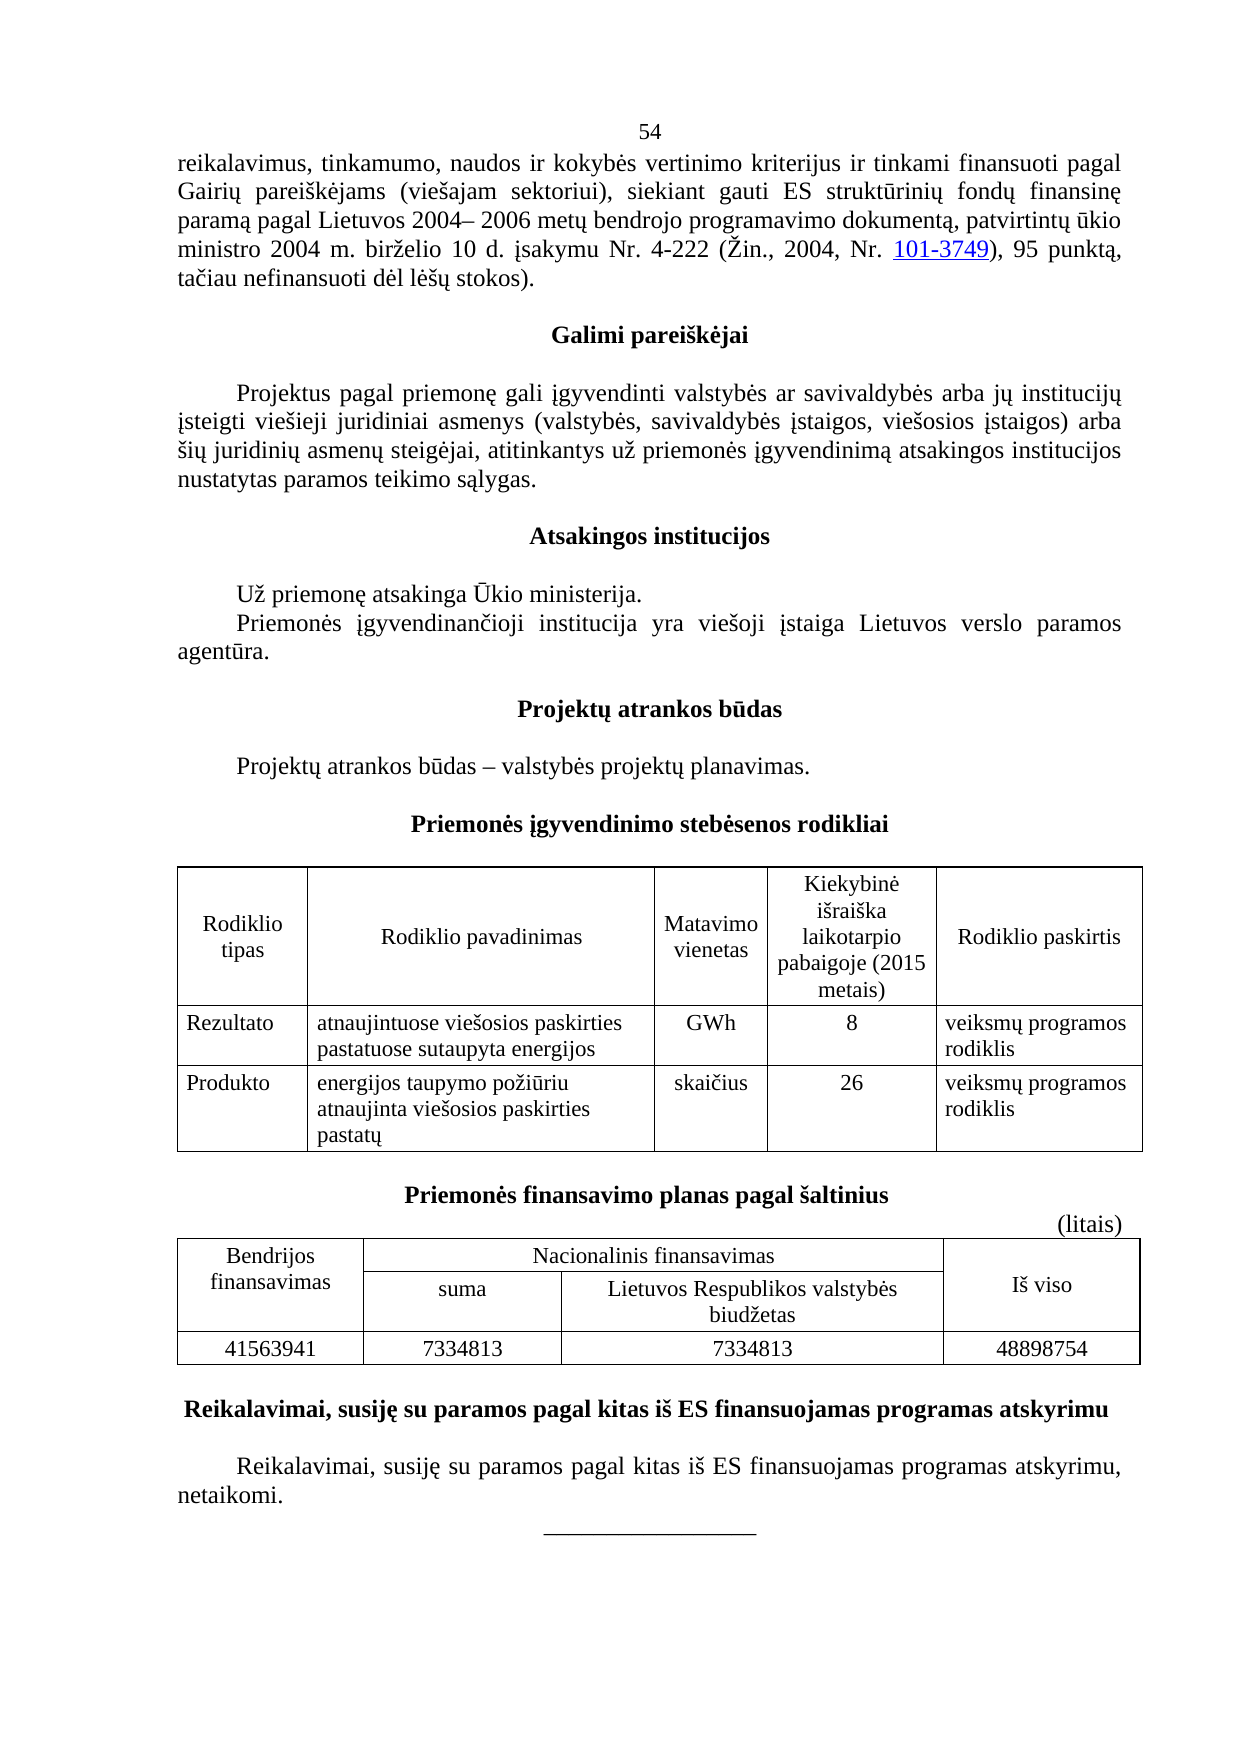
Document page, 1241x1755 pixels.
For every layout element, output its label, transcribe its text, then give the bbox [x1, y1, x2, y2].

text Projektus pagal priemonę gali įgyvendinti valstybės ar savivaldybės arba jų institucijų įsteigti viešieji juridiniai asmenys (valstybės, savivaldybės įstaigos, viešosios įstaigos) arba šių juridinių asmenų steigėjai, atitinkantys už priemonės įgyvendinimą atsakingos institucijos nustatytas paramos teikimo sąlygas. [177, 378, 1122, 493]
table_header Matavimo vienetas [655, 868, 767, 1005]
table_cell Rezultato [178, 1006, 307, 1064]
text Projektų atrankos būdas [177, 694, 1122, 723]
text Atsakingos institucijos [177, 521, 1122, 550]
text Priemonės finansavimo planas pagal šaltinius [177, 1180, 1122, 1209]
table_cell atnaujintuose viešosios paskirties pastatuose sutaupyta energijos [308, 1006, 654, 1064]
table_header Bendrijos finansavimas [178, 1239, 363, 1331]
table_cell 7334813 [364, 1332, 561, 1364]
table_cell veiksmų programos rodiklis [937, 1066, 1142, 1151]
text reikalavimus, tinkamumo, naudos ir kokybės vertinimo kriterijus ir tinkami finansuoti pagal Gairių pareiškėjams (viešajam sektoriui), siekiant gauti ES struktūrinių fondų finansinę paramą pagal Lietuvos 2004– 2006 metų bendrojo programavimo dokumentą, patvirtintų ūkio ministro 2004 m. birželio 10 d. įsakymu Nr. 4-222 (Žin., 2004, Nr. 101-3749), 95 punktą, tačiau nefinansuoti dėl lėšų stokos). [177, 148, 1122, 291]
table_header Iš viso [944, 1239, 1139, 1331]
text Reikalavimai, susiję su paramos pagal kitas iš ES finansuojamas programas atskyrimu [177, 1394, 1122, 1422]
table_header Rodiklio pavadinimas [308, 868, 654, 1005]
table_cell 48898754 [944, 1332, 1139, 1364]
text _________________ [177, 1509, 1122, 1537]
table_header Rodiklio tipas [178, 868, 307, 1005]
table_header Rodiklio paskirtis [937, 868, 1142, 1005]
table_cell 8 [768, 1006, 936, 1064]
text (litais) [177, 1209, 1122, 1238]
table_cell GWh [655, 1006, 767, 1064]
table_cell suma [364, 1272, 561, 1331]
table_cell 41563941 [178, 1332, 363, 1364]
text Projektų atrankos būdas – valstybės projektų planavimas. [177, 751, 1122, 780]
table_header Nacionalinis finansavimas [364, 1239, 943, 1271]
table_cell skaičius [655, 1066, 767, 1151]
table_cell 7334813 [562, 1332, 943, 1364]
table_cell veiksmų programos rodiklis [937, 1006, 1142, 1064]
text Priemonės įgyvendinančioji institucija yra viešoji įstaiga Lietuvos verslo paramos agentūra. [177, 608, 1122, 665]
table_cell Lietuvos Respublikos valstybės biudžetas [562, 1272, 943, 1331]
table_header Kiekybinė išraiška laikotarpio pabaigoje (2015 metais) [768, 868, 936, 1005]
text Už priemonę atsakinga Ūkio ministerija. [177, 579, 1122, 608]
text Reikalavimai, susiję su paramos pagal kitas iš ES finansuojamas programas atskyrimu, netaikomi. [177, 1451, 1122, 1509]
text Priemonės įgyvendinimo stebėsenos rodikliai [177, 809, 1122, 838]
text Galimi pareiškėjai [177, 320, 1122, 349]
table_cell 26 [768, 1066, 936, 1151]
table_cell energijos taupymo požiūriu atnaujinta viešosios paskirties pastatų [308, 1066, 654, 1151]
table_cell Produkto [178, 1066, 307, 1151]
